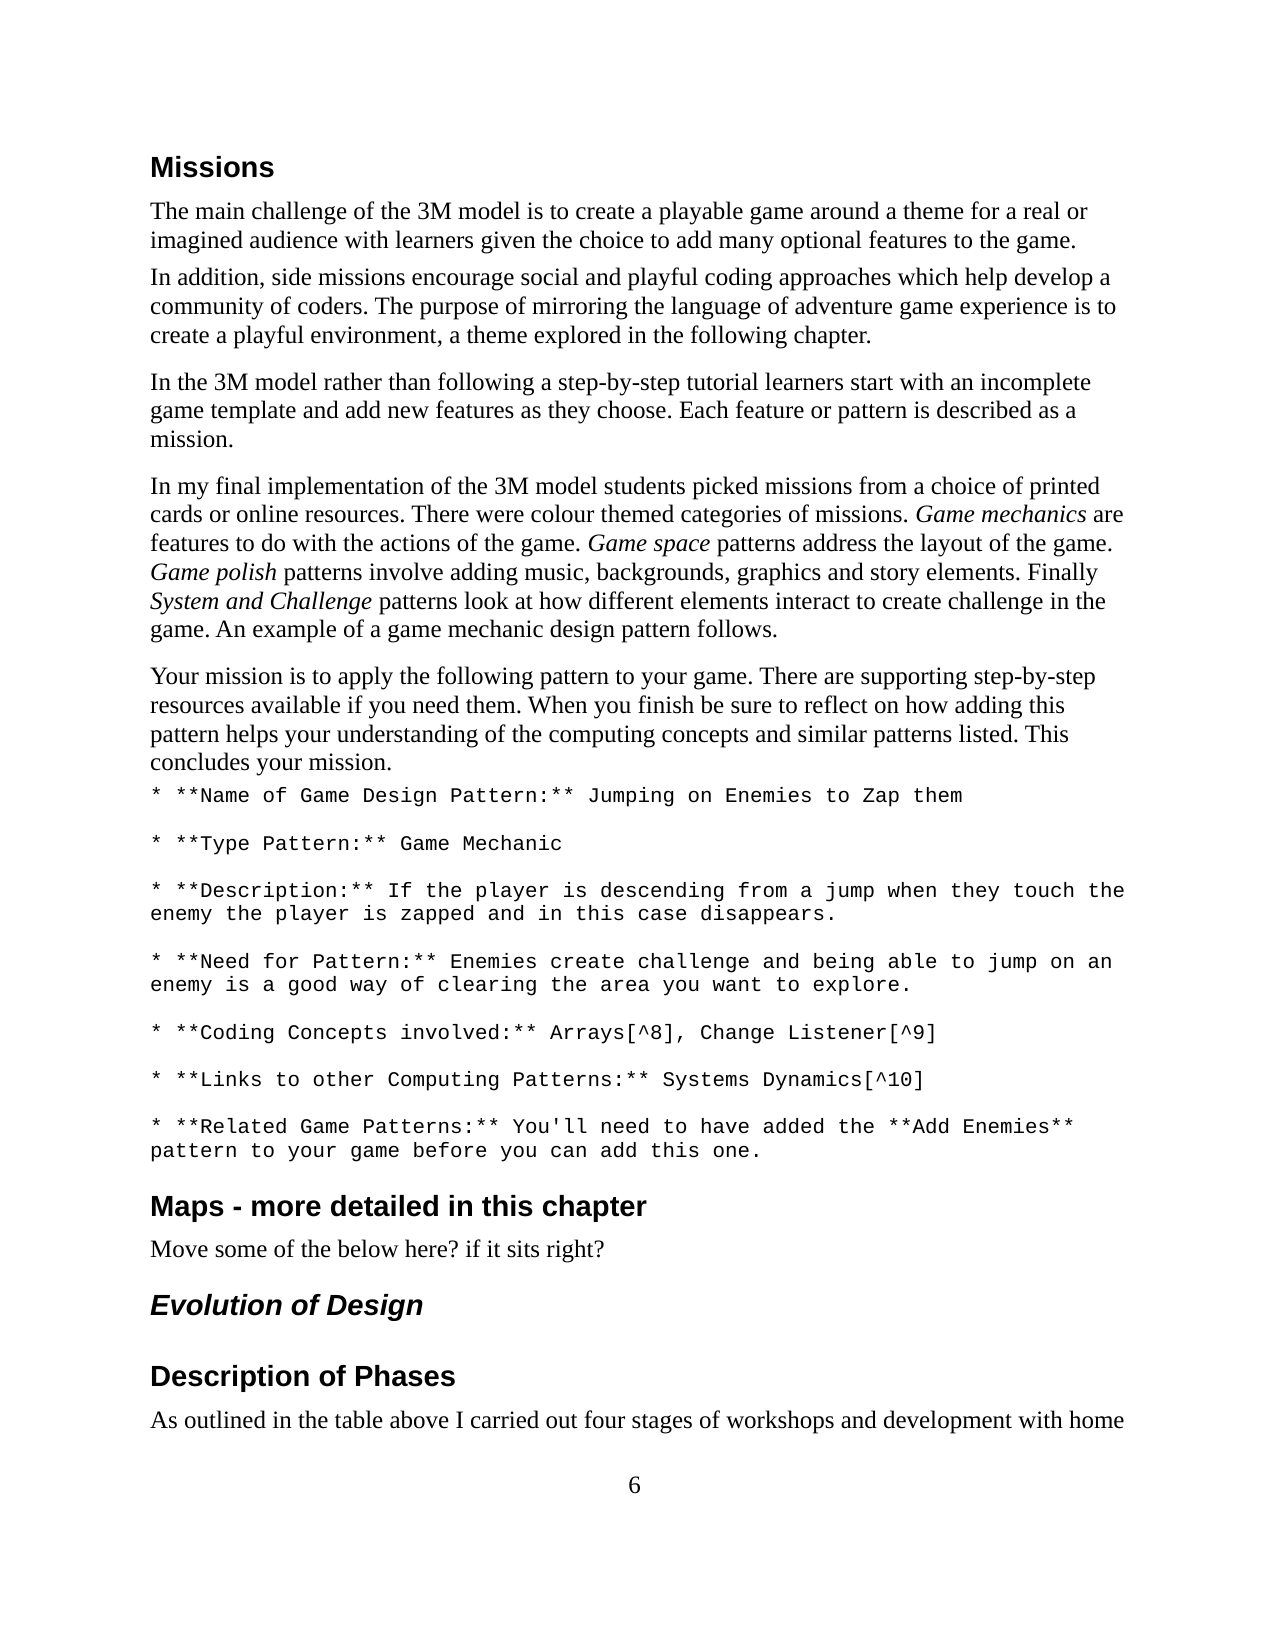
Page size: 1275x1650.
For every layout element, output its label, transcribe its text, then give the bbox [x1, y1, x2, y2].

text * **Related Game Patterns:** You'll need to have added the **Add Enemies** pattern to your game before you can add this one. [150, 1116, 1125, 1163]
text * **Coding Concepts involved:** Arrays[^8], Change Listener[^9] [150, 1022, 1125, 1045]
text * **Links to other Computing Patterns:** Systems Dynamics[^10] [150, 1069, 1125, 1093]
text In addition, side missions encourage social and playful coding approaches which help develop a community of coders. The purpose of mirroring the language of adventure game experience is to create a playful environment, a theme explored in the following chapter. [150, 262, 1125, 349]
text As outlined in the table above I carried out four stages of workshops and development with home [150, 1405, 1125, 1434]
subtitle Description of Phases [150, 1359, 1125, 1393]
subtitle Maps - more detailed in this chapter [150, 1188, 1125, 1222]
text * **Need for Pattern:** Enemies create challenge and being able to jump on an enemy is a good way of clearing the area you want to explore. [150, 951, 1125, 998]
subtitle Evolution of Design [150, 1288, 1125, 1322]
text The main challenge of the 3M model is to create a playable game around a theme for a real or imagined audience with learners given the choice to add many optional features to the game. [150, 196, 1125, 253]
subtitle Missions [150, 150, 1125, 183]
text Move some of the below here? if it sits right? [150, 1234, 1125, 1263]
text In the 3M model rather than following a step-by-step tutorial learners start with an incomplete game template and add new features as they choose. Each feature or pattern is described as a mission. [150, 367, 1125, 453]
text Your mission is to apply the following pattern to your game. There are supporting step-by-step resources available if you need them. When you finish be sure to reflect on how adding this pattern helps your understanding of the computing concepts and similar patterns listed. This concludes your mission. [150, 661, 1125, 776]
text * **Description:** If the player is descending from a jump when they touch the enemy the player is zapped and in this case disappears. [150, 880, 1125, 927]
text * **Type Pattern:** Game Mechanic [150, 832, 1125, 856]
text * **Name of Game Design Pattern:** Jumping on Enemies to Zap them [150, 785, 1125, 809]
text In my final implementation of the 3M model students picked missions from a choice of printed cards or online resources. There were colour themed categories of missions. Game mechanics are features to do with the actions of the game. Game space patterns address the layout of the game. Game polish patterns involve adding music, backgrounds, graphics and story elements. Finally System and Challenge patterns look at how different elements interact to create challenge in the game. An example of a game mechanic design pattern follows. [150, 471, 1125, 643]
